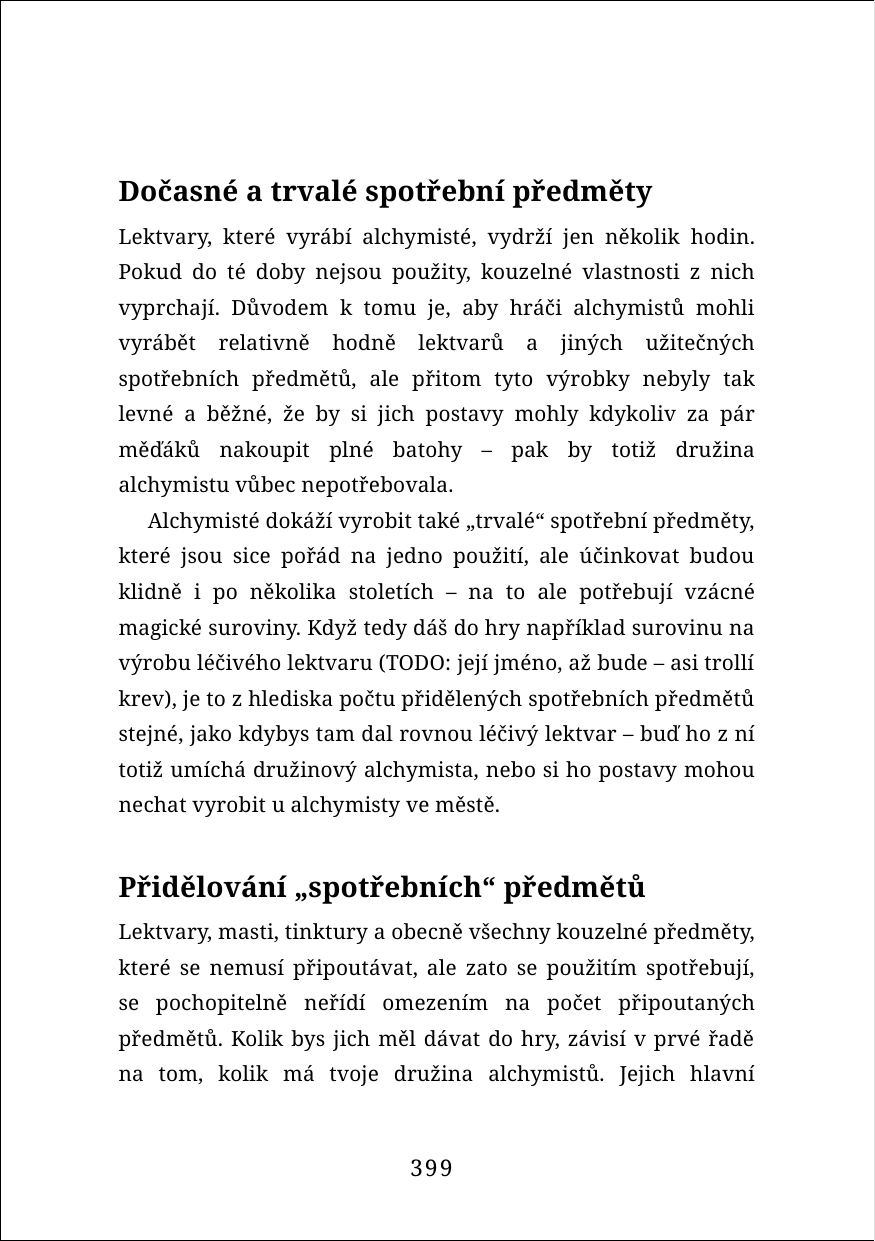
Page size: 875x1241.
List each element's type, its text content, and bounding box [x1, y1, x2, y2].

subtitle Přidělování „spotřebních“ předmětů [118, 867, 756, 905]
text Lektvary, masti, tinktury a obecně všechny kouzelné předměty, které se nemusí připoutávat, ale zato se použitím spotřebují, se pochopitelně neřídí omezením na počet připoutaných předmětů. Kolik bys jich měl dávat do hry, závisí v prvé řadě na tom, kolik má tvoje družina alchymistů. Jejich hlavní [118, 917, 756, 1088]
text Lektvary, které vyrábí alchymisté, vydrží jen několik hodin. Pokud do té doby nejsou použity, kouzelné vlastnosti z nich vyprchají. Důvodem k tomu je, aby hráči alchymistů mohli vyrábět relativně hodně lektvarů a jiných užitečných spotřebních předmětů, ale přitom tyto výrobky nebyly tak levné a běžné, že by si jich postavy mohly kdykoliv za pár měďáků nakoupit plné batohy – pak by totiž družina alchymistu vůbec nepotřebovala. Alchymisté dokáží vyrobit také „trvalé“ spotřební předměty, které jsou sice pořád na jedno použití, ale účinkovat budou klidně i po několika stoletích – na to ale potřebují vzácné magické suroviny. Když tedy dáš do hry například surovinu na výrobu léčivého lektvaru (TODO: její jméno, až bude – asi trollí krev), je to z hlediska počtu přidělených spotřebních předmětů stejné, jako kdybys tam dal rovnou léčivý lektvar – buď ho z ní totiž umíchá družinový alchymista, nebo si ho postavy mohou nechat vyrobit u alchymisty ve městě. [118, 222, 756, 819]
subtitle Dočasné a trvalé spotřební předměty [118, 172, 756, 210]
